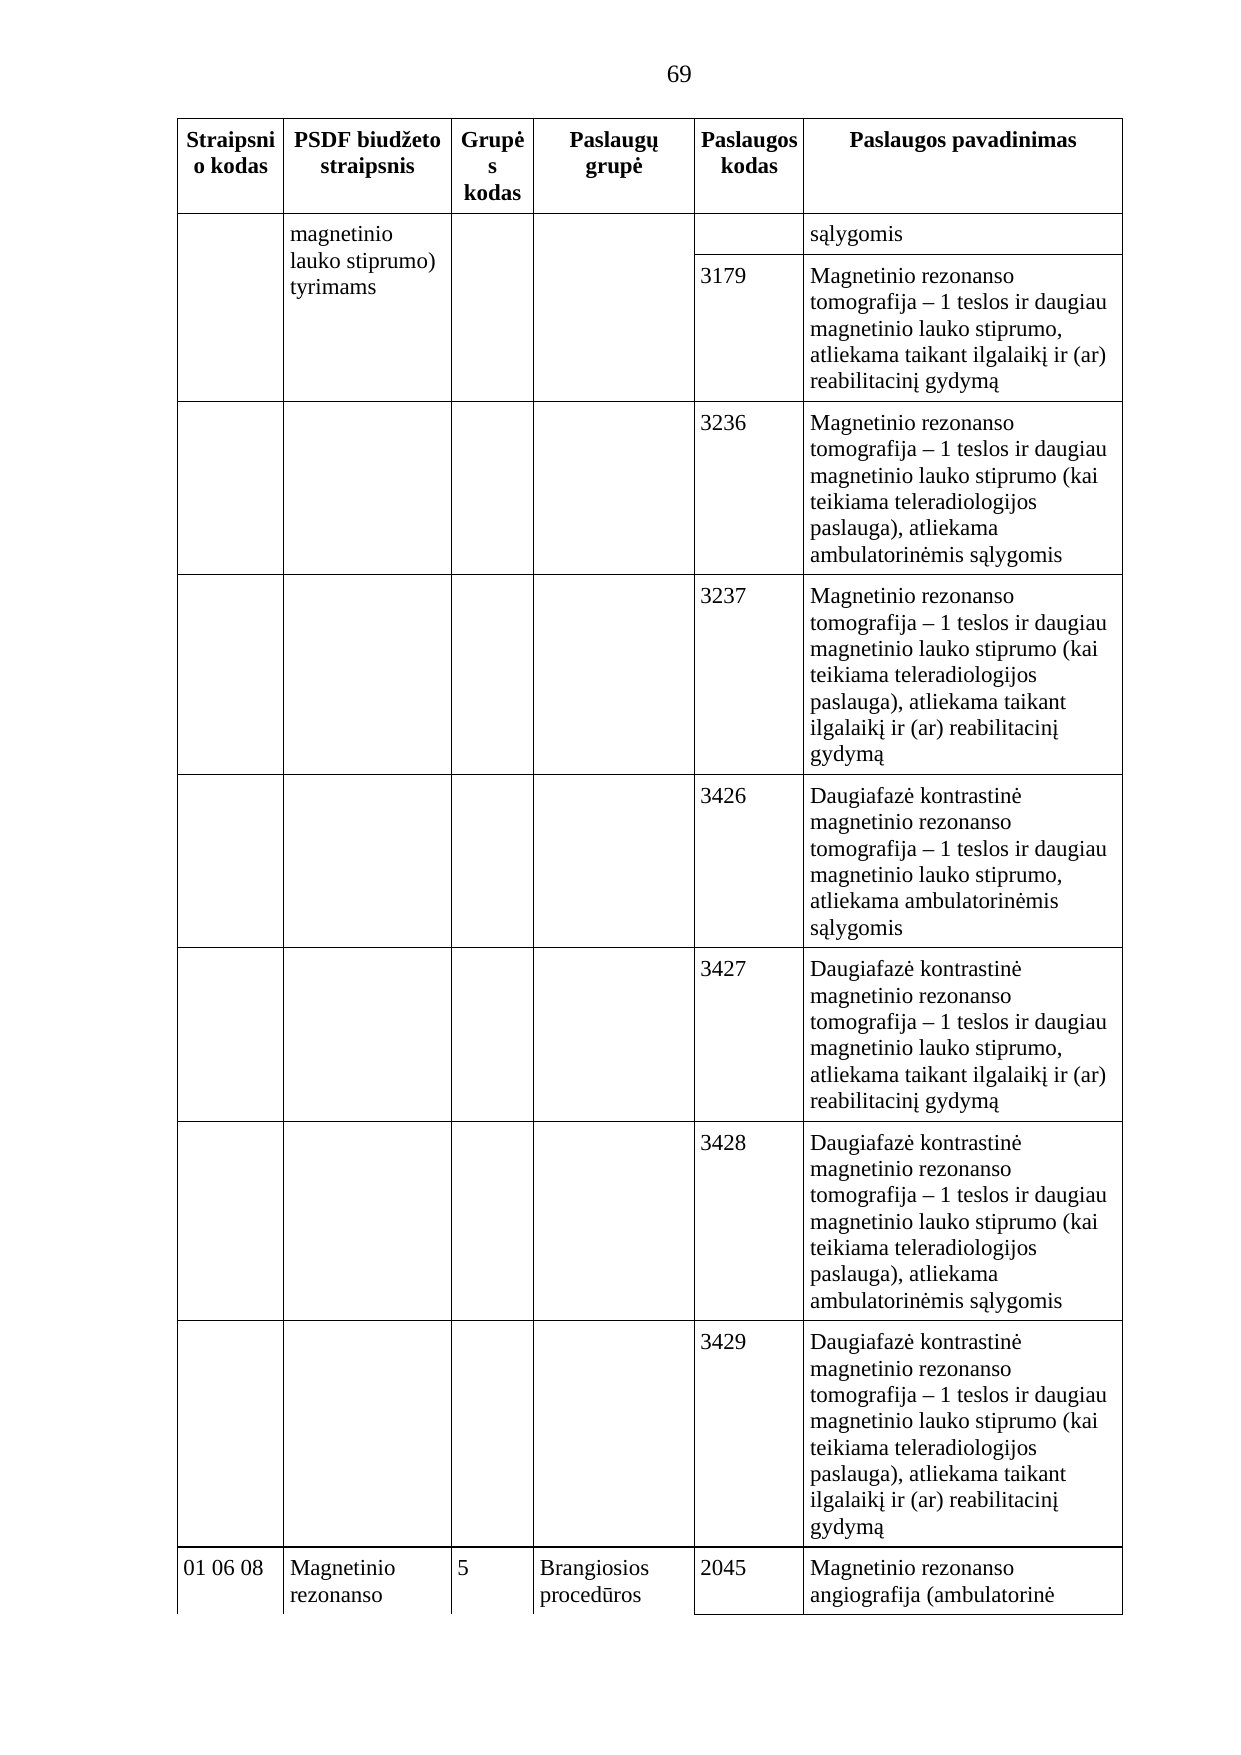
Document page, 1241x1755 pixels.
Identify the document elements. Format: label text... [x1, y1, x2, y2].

table_header Straipsnio kodas [178, 119, 283, 212]
table_cell [178, 948, 283, 1121]
table_cell [534, 1122, 694, 1320]
table_cell [452, 948, 533, 1121]
table_header Paslaugos pavadinimas [804, 119, 1122, 212]
table_cell 3179 [695, 255, 803, 401]
table_cell [452, 214, 533, 254]
table_cell 3237 [695, 575, 803, 774]
table_cell Daugiafazė kontrastinė magnetinio rezonanso tomografija – 1 teslos ir daugiau magnetinio lauko stiprumo (kai teikiama teleradiologijos paslauga), atliekama ambulatorinėmis sąlygomis [804, 1122, 1122, 1320]
table_cell [695, 214, 803, 254]
table_cell [534, 948, 694, 1121]
table_cell sąlygomis [804, 214, 1122, 254]
table_cell [534, 402, 694, 574]
table_cell Magnetinio rezonanso tomografija – 1 teslos ir daugiau magnetinio lauko stiprumo, atliekama taikant ilgalaikį ir (ar) reabilitacinį gydymą [804, 255, 1122, 401]
table_cell [284, 575, 451, 774]
table_cell [284, 1321, 451, 1546]
table_cell Magnetinio rezonanso tomografija – 1 teslos ir daugiau magnetinio lauko stiprumo (kai teikiama teleradiologijos paslauga), atliekama taikant ilgalaikį ir (ar) reabilitacinį gydymą [804, 575, 1122, 774]
table_cell Daugiafazė kontrastinė magnetinio rezonanso tomografija – 1 teslos ir daugiau magnetinio lauko stiprumo, atliekama taikant ilgalaikį ir (ar) reabilitacinį gydymą [804, 948, 1122, 1121]
table_cell [452, 575, 533, 774]
table_cell [178, 775, 283, 947]
table_cell [284, 948, 451, 1121]
table_cell magnetinio lauko stiprumo) tyrimams [284, 214, 451, 401]
table_cell [284, 1122, 451, 1320]
table_header Paslaugos kodas [695, 119, 803, 212]
table_cell 2045 [695, 1548, 803, 1614]
table_cell [178, 402, 283, 574]
table_cell 3429 [695, 1321, 803, 1546]
table_header Paslaugų grupė [534, 119, 694, 212]
table_cell [178, 1122, 283, 1320]
table_header Grupės kodas [452, 119, 533, 212]
table_cell [534, 214, 694, 254]
table_cell [284, 402, 451, 574]
table_cell [534, 1321, 694, 1546]
table_cell [534, 254, 694, 401]
table_cell [178, 214, 283, 254]
table_cell 3427 [695, 948, 803, 1121]
table_cell [534, 575, 694, 774]
table_header PSDF biudžeto straipsnis [284, 119, 451, 212]
table_cell [178, 254, 283, 401]
table_cell 3426 [695, 775, 803, 947]
table_cell [534, 775, 694, 947]
table_cell [178, 1321, 283, 1546]
table_cell [284, 775, 451, 947]
table_cell Brangiosios procedūros [534, 1548, 694, 1614]
table_cell Magnetinio rezonanso tomografija – 1 teslos ir daugiau magnetinio lauko stiprumo (kai teikiama teleradiologijos paslauga), atliekama ambulatorinėmis sąlygomis [804, 402, 1122, 574]
table_cell Daugiafazė kontrastinė magnetinio rezonanso tomografija – 1 teslos ir daugiau magnetinio lauko stiprumo, atliekama ambulatorinėmis sąlygomis [804, 775, 1122, 947]
table_cell [452, 1321, 533, 1546]
table_cell [452, 254, 533, 401]
table_cell 01 06 08 [178, 1548, 283, 1614]
table_cell [452, 402, 533, 574]
table_cell 5 [452, 1548, 533, 1614]
table_cell [452, 775, 533, 947]
table_cell 3428 [695, 1122, 803, 1320]
table_cell [178, 575, 283, 774]
table_cell Magnetinio rezonanso [284, 1548, 451, 1614]
table_cell [452, 1122, 533, 1320]
table_cell 3236 [695, 402, 803, 574]
table_cell Magnetinio rezonanso angiografija (ambulatorinė [804, 1548, 1122, 1614]
table_cell Daugiafazė kontrastinė magnetinio rezonanso tomografija – 1 teslos ir daugiau magnetinio lauko stiprumo (kai teikiama teleradiologijos paslauga), atliekama taikant ilgalaikį ir (ar) reabilitacinį gydymą [804, 1321, 1122, 1546]
